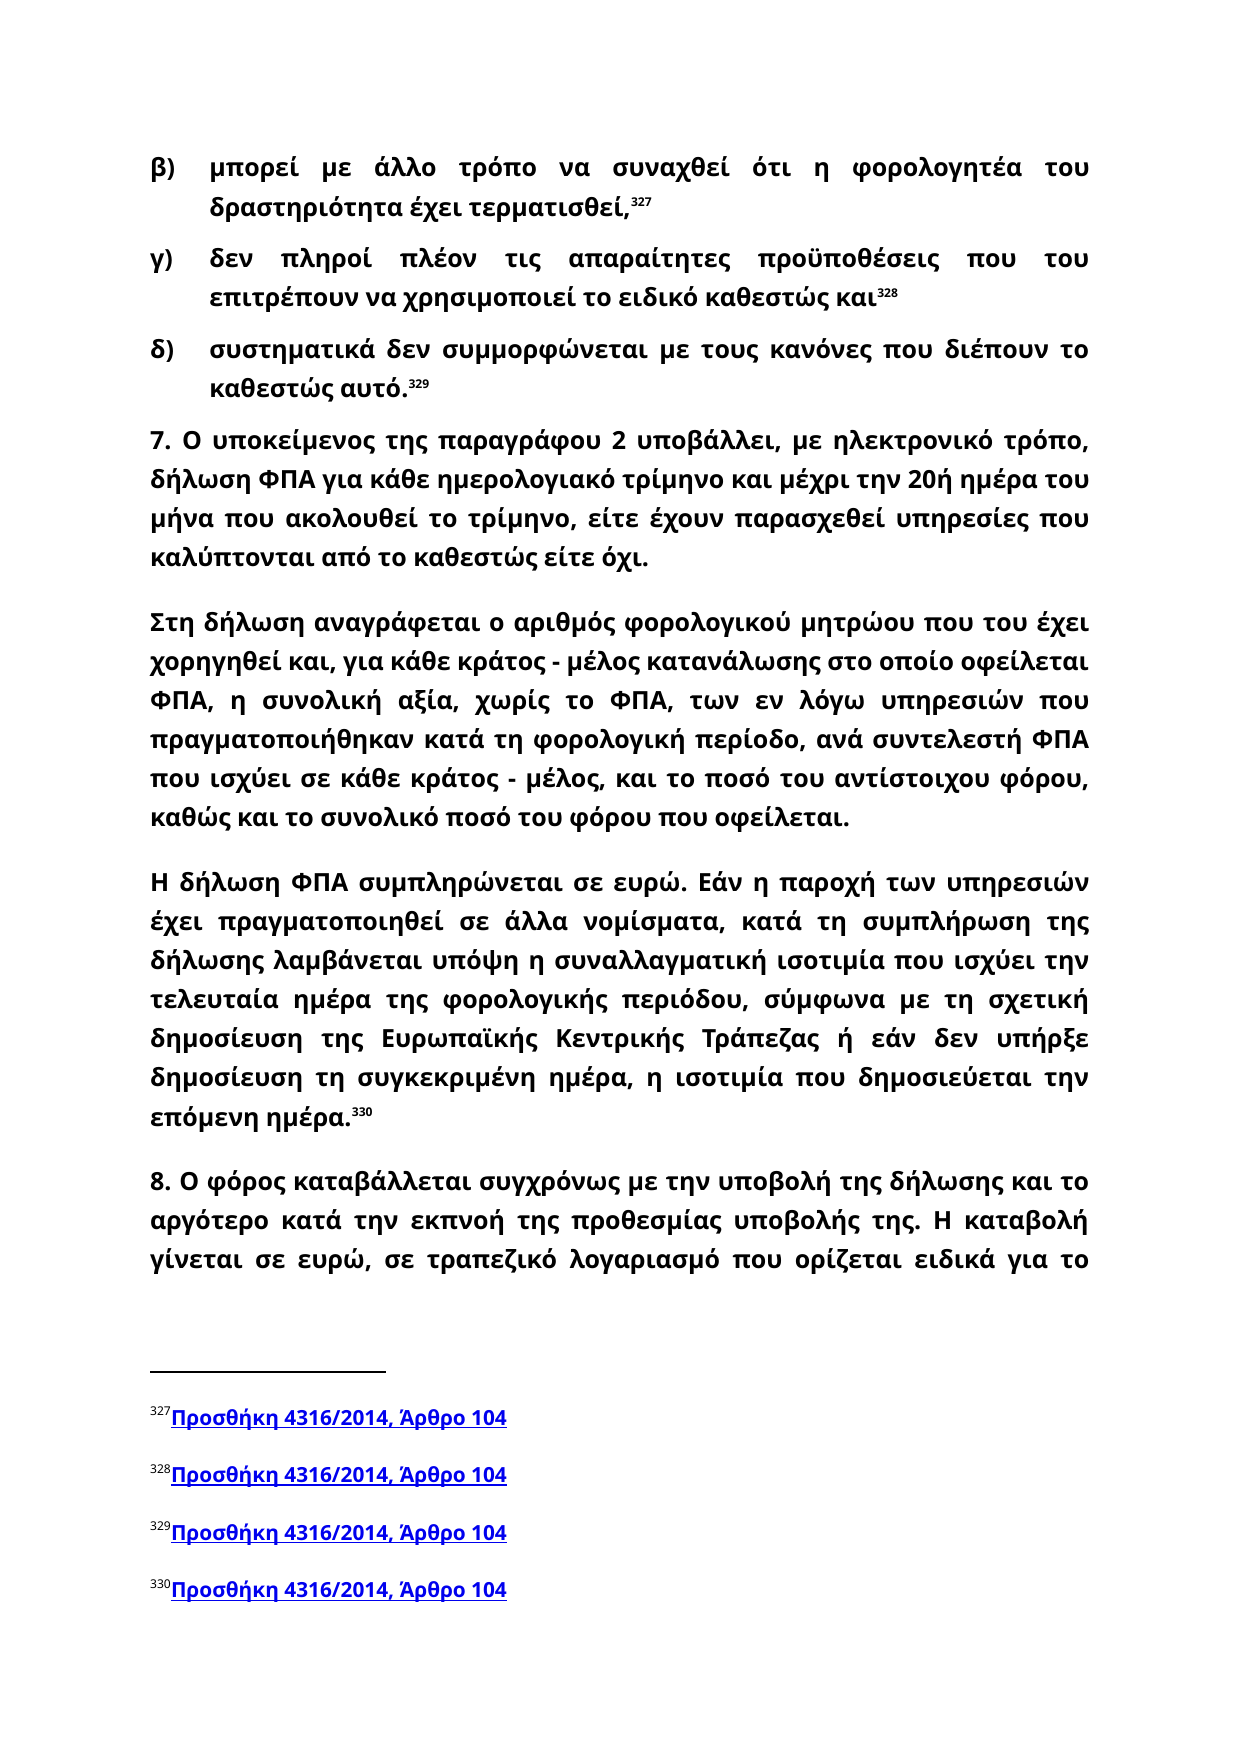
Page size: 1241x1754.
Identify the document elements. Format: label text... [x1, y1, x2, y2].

text Προσθήκη 4316/2014, Άρθρο 104 [150, 1518, 1090, 1546]
text Στη δήλωση αναγράφεται ο αριθμός φορολογικού μητρώου που του έχει χορηγηθεί και, για κάθε κράτος - μέλος κατανάλωσης στο οποίο οφείλεται ΦΠΑ, η συνολική αξία, χωρίς το ΦΠΑ, των εν λόγω υπηρεσιών που πραγματοποιήθηκαν κατά τη φορολογική περίοδο, ανά συντελεστή ΦΠΑ που ισχύει σε κάθε κράτος - μέλος, και το ποσό του αντίστοιχου φόρου, καθώς και το συνολικό ποσό του φόρου που οφείλεται. [150, 604, 1090, 834]
text 7. Ο υποκείμενος της παραγράφου 2 υποβάλλει, με ηλεκτρονικό τρόπο, δήλωση ΦΠΑ για κάθε ημερολογιακό τρίμηνο και μέχρι την 20ή ημέρα του μήνα που ακολουθεί το τρίμηνο, είτε έχουν παρασχεθεί υπηρεσίες που καλύπτονται από το καθεστώς είτε όχι. [150, 422, 1090, 574]
list δ) συστηματικά δεν συμμορφώνεται με τους κανόνες που διέπουν το καθεστώς αυτό. [150, 332, 1090, 405]
text Προσθήκη 4316/2014, Άρθρο 104 [150, 1403, 1090, 1431]
text Προσθήκη 4316/2014, Άρθρο 104 [150, 1576, 1090, 1604]
text 8. Ο φόρος καταβάλλεται συγχρόνως με την υποβολή της δήλωσης και το αργότερο κατά την εκπνοή της προθεσμίας υποβολής της. Η καταβολή γίνεται σε ευρώ, σε τραπεζικό λογαριασμό που ορίζεται ειδικά για το [150, 1163, 1090, 1276]
text Η δήλωση ΦΠΑ συμπληρώνεται σε ευρώ. Εάν η παροχή των υπηρεσιών έχει πραγματοποιηθεί σε άλλα νομίσματα, κατά τη συμπλήρωση της δήλωσης λαμβάνεται υπόψη η συναλλαγματική ισοτιμία που ισχύει την τελευταία ημέρα της φορολογικής περιόδου, σύμφωνα με τη σχετική δημοσίευση της Ευρωπαϊκής Κεντρικής Τράπεζας ή εάν δεν υπήρξε δημοσίευση τη συγκεκριμένη ημέρα, η ισοτιμία που δημοσιεύεται την επόμενη ημέρα. [150, 864, 1090, 1133]
text Προσθήκη 4316/2014, Άρθρο 104 [150, 1460, 1090, 1489]
list β) μπορεί με άλλο τρόπο να συναχθεί ότι η φορολογητέα του δραστηριότητα έχει τερματισθεί, [150, 150, 1090, 223]
list γ) δεν πληροί πλέον τις απαραίτητες προϋποθέσεις που του επιτρέπουν να χρησιμοποιεί το ειδικό καθεστώς και [150, 241, 1090, 314]
